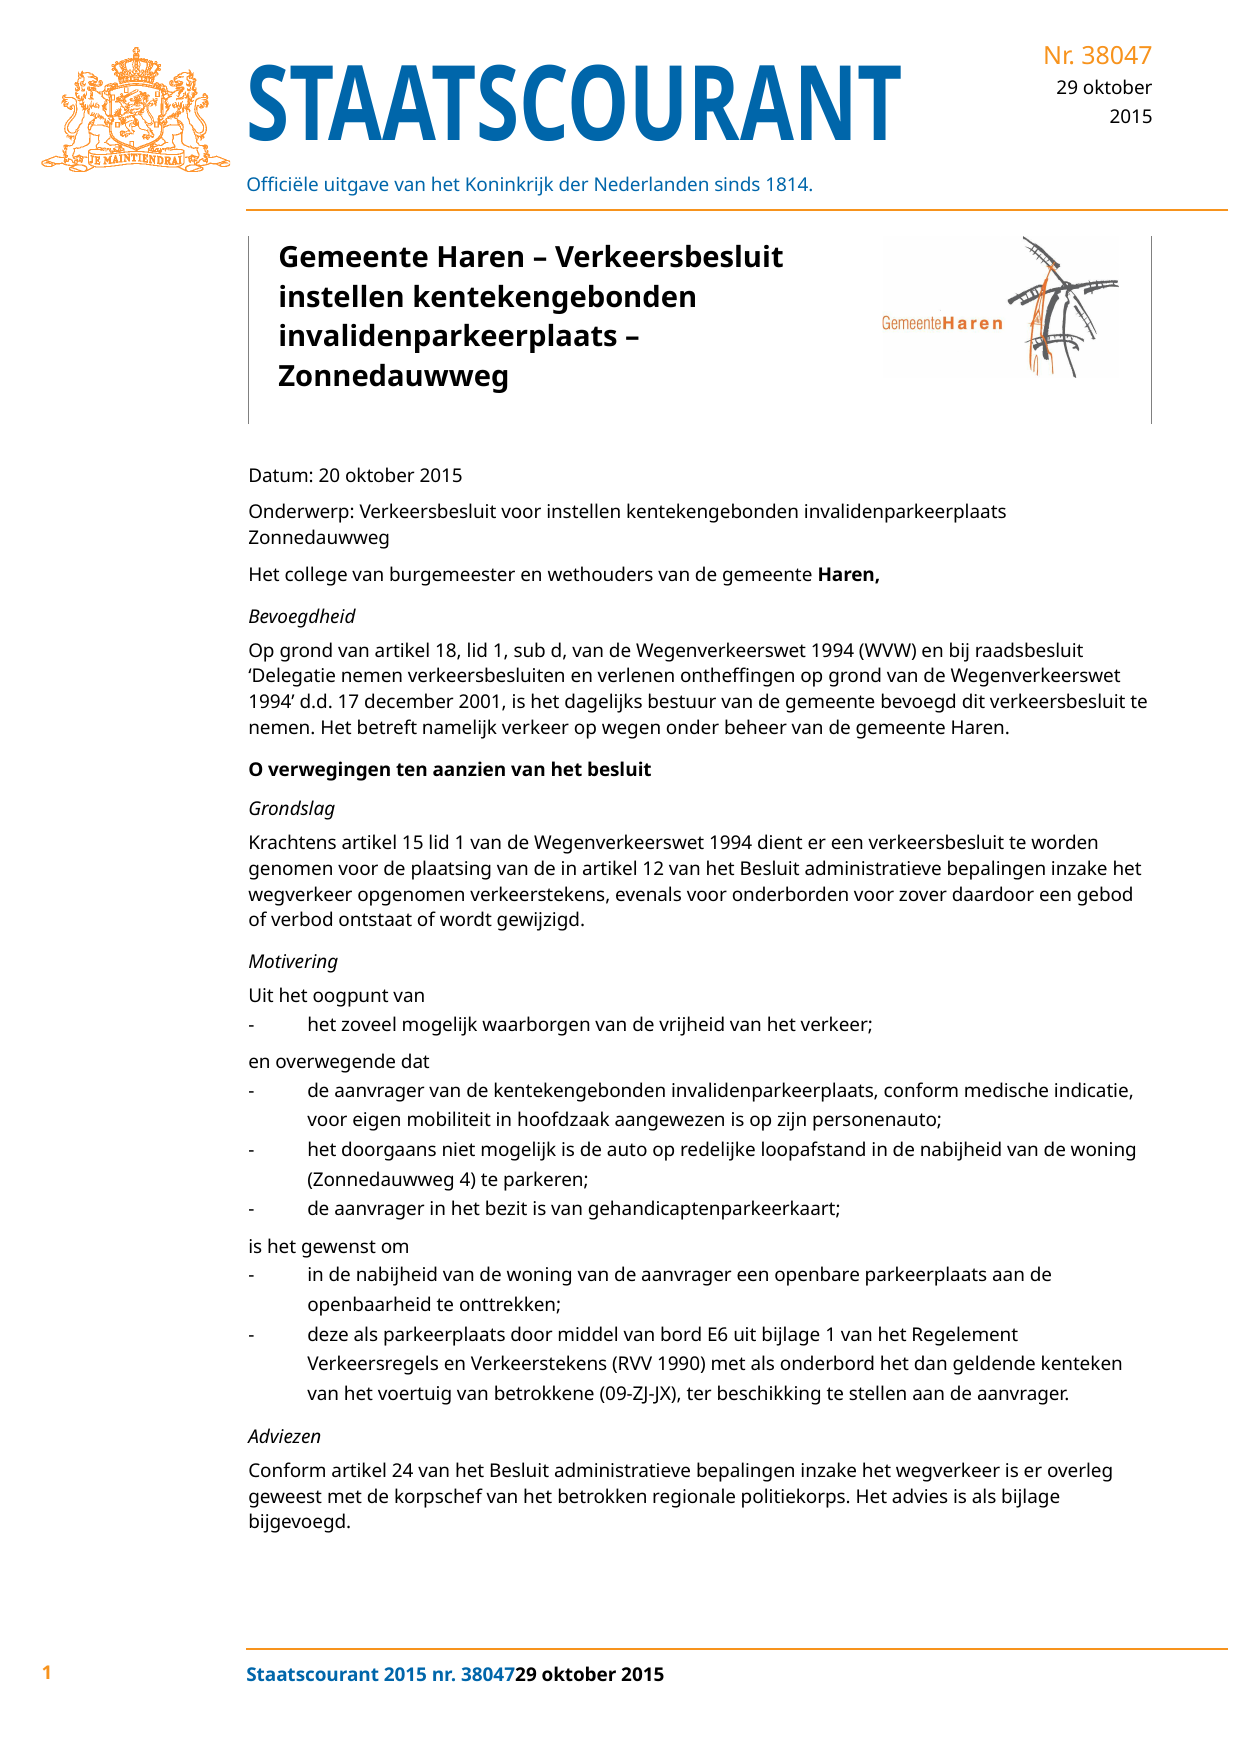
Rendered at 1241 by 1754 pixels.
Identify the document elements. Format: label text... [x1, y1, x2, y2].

text Onderwerp: Verkeersbesluit voor instellen kentekengebonden invalidenparkeerplaats Zonnedauwweg [248, 499, 1152, 550]
text Krachtens artikel 15 lid 1 van de Wegenverkeerswet 1994 dient er een verkeersbesluit te worden genomen voor de plaatsing van de in artikel 12 van het Besluit administratieve bepalingen inzake het wegverkeer opgenomen verkeerstekens, evenals voor onderborden voor zover daardoor een gebod of verbod ontstaat of wordt gewijzigd. [248, 829, 1152, 932]
table_header Gemeente Haren – Verkeersbesluit instellen kentekengebonden invalidenparkeerplaats – Zonnedauwweg [249, 236, 850, 424]
text Op grond van artikel 18, lid 1, sub d, van de Wegenverkeerswet 1994 (WVW) en bij raadsbesluit ‘Delegatie nemen verkeersbesluiten en verlenen ontheffingen op grond van de Wegenverkeerswet 1994’ d.d. 17 december 2001, is het dagelijks bestuur van de gemeente bevoegd dit verkeersbesluit te nemen. Het betreft namelijk verkeer op wegen onder beheer van de gemeente Haren. [248, 637, 1152, 740]
text Grondslag [248, 795, 1152, 821]
text Conform artikel 24 van het Besluit administratieve bepalingen inzake het wegverkeer is er overleg geweest met de korpschef van het betrokken regionale politiekorps. Het advies is als bijlage bijgevoegd. [248, 1457, 1152, 1534]
table_header [850, 378, 1151, 424]
text Motivering [248, 948, 1152, 974]
text Uit het oogpunt van [248, 982, 1152, 1008]
list de aanvrager in het bezit is van gehandicaptenparkeerkaart; [248, 1195, 1152, 1221]
text Datum: 20 oktober 2015 [248, 462, 1152, 488]
text is het gewenst om [248, 1233, 1152, 1259]
text Bevoegdheid [248, 603, 1152, 629]
picture [41, 47, 231, 172]
picture [882, 236, 1119, 378]
table_header [850, 236, 882, 377]
list deze als parkeerplaats door middel van bord E6 uit bijlage 1 van het Regelement Verkeersregels en Verkeerstekens (RVV 1990) met als onderbord het dan geldende kenteken van het voertuig van betrokkene (09-ZJ-JX), ter beschikking te stellen aan de aanvrager. [248, 1321, 1152, 1406]
list in de nabijheid van de woning van de aanvrager een openbare parkeerplaats aan de openbaarheid te onttrekken; [248, 1262, 1152, 1317]
table_header [1119, 236, 1151, 377]
text en overwegende dat [248, 1049, 1152, 1074]
text Het college van burgemeester en wethouders van de gemeente Haren, [248, 561, 1152, 587]
list het doorgaans niet mogelijk is de auto op redelijke loopafstand in de nabijheid van de woning (Zonnedauwweg 4) te parkeren; [248, 1136, 1152, 1192]
list de aanvrager van de kentekengebonden invalidenparkeerplaats, conform medische indicatie, voor eigen mobiliteit in hoofdzaak aangewezen is op zijn personenauto; [248, 1077, 1152, 1132]
text Adviezen [248, 1423, 1152, 1449]
list het zoveel mogelijk waarborgen van de vrijheid van het verkeer; [248, 1011, 1152, 1037]
text O verwegingen ten aanzien van het besluit [248, 756, 1152, 782]
